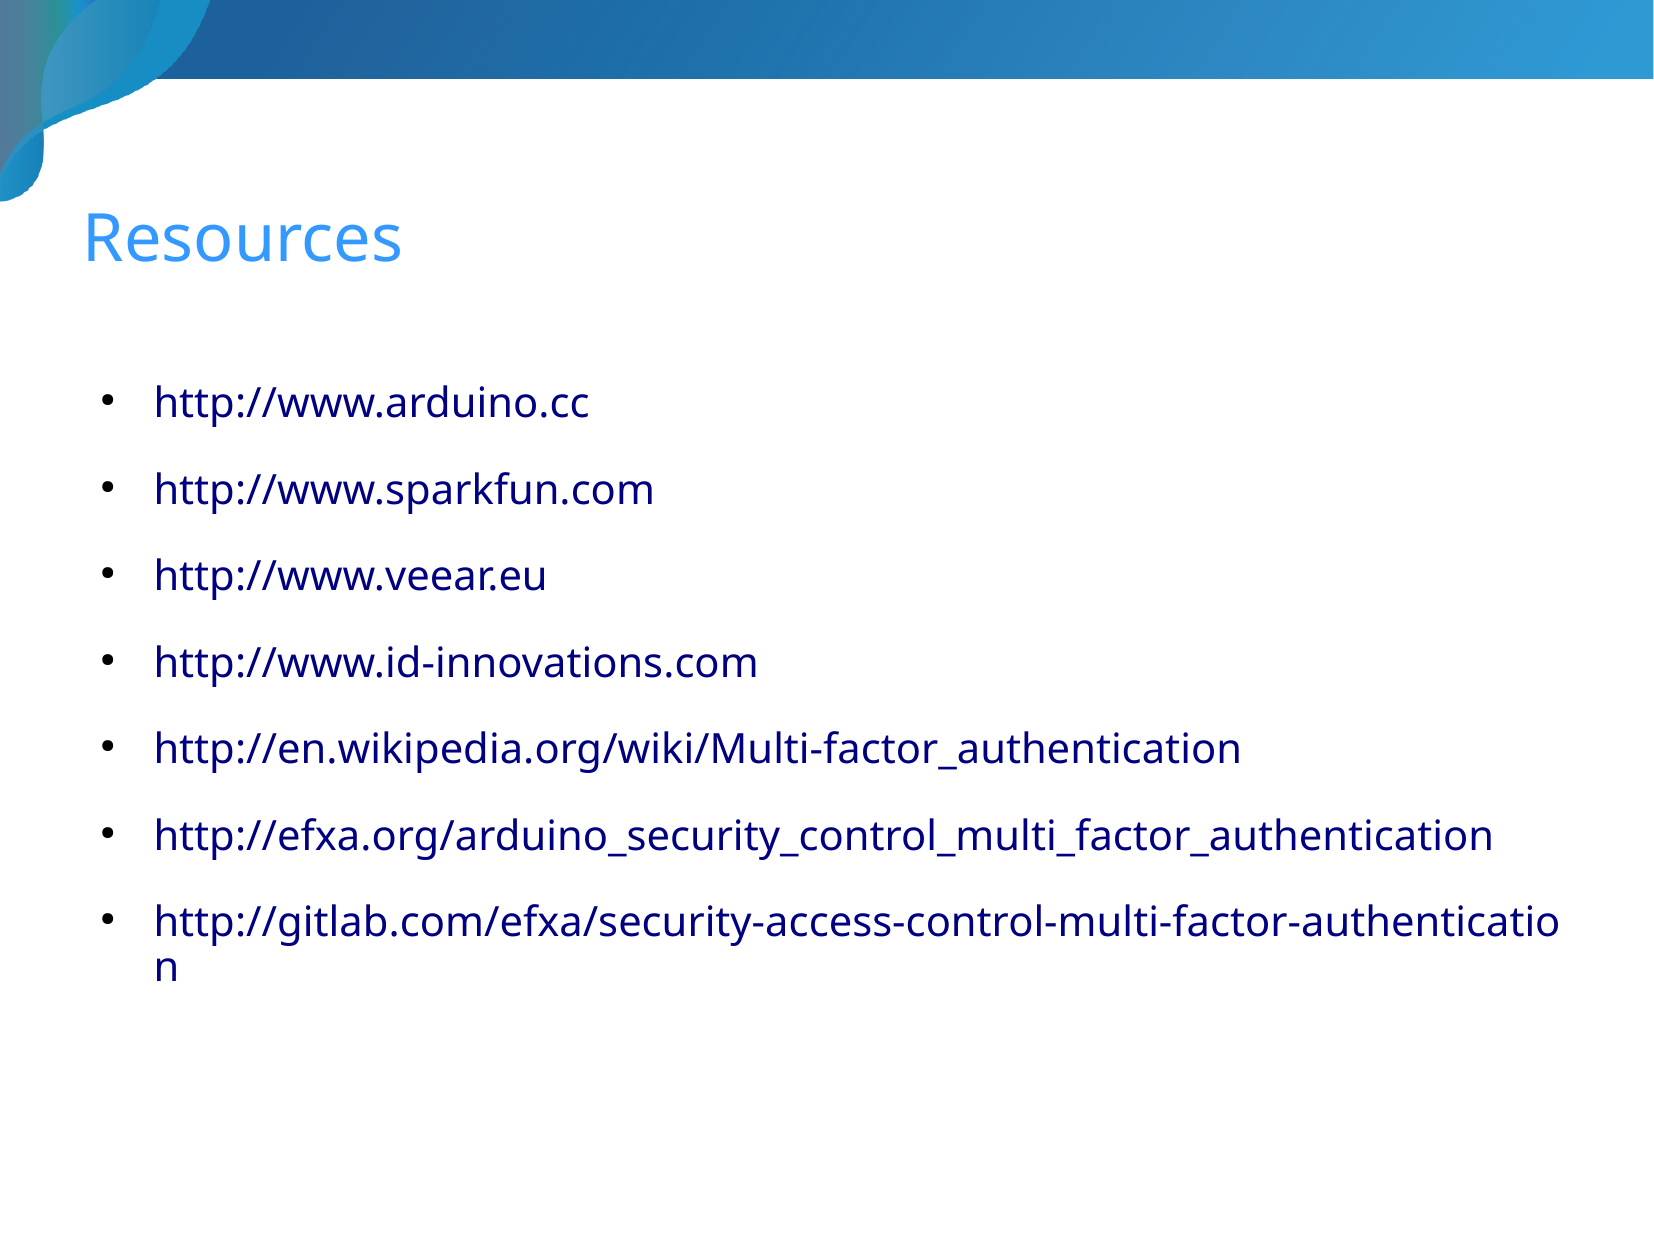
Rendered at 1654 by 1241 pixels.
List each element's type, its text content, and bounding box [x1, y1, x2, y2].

title Resources [82, 139, 1571, 332]
picture [0, 0, 1654, 1241]
list http://www.arduino.cc http://www.sparkfun.com http://www.veear.eu http://www.id-innovations.com http://en.wikipedia.org/wiki/Multi-factor_authentication http://efxa.org/arduino_security_control_multi_factor_authentication http://gitlab.com/efxa/security-access-control-multi-factor-authentication [82, 372, 1571, 1201]
